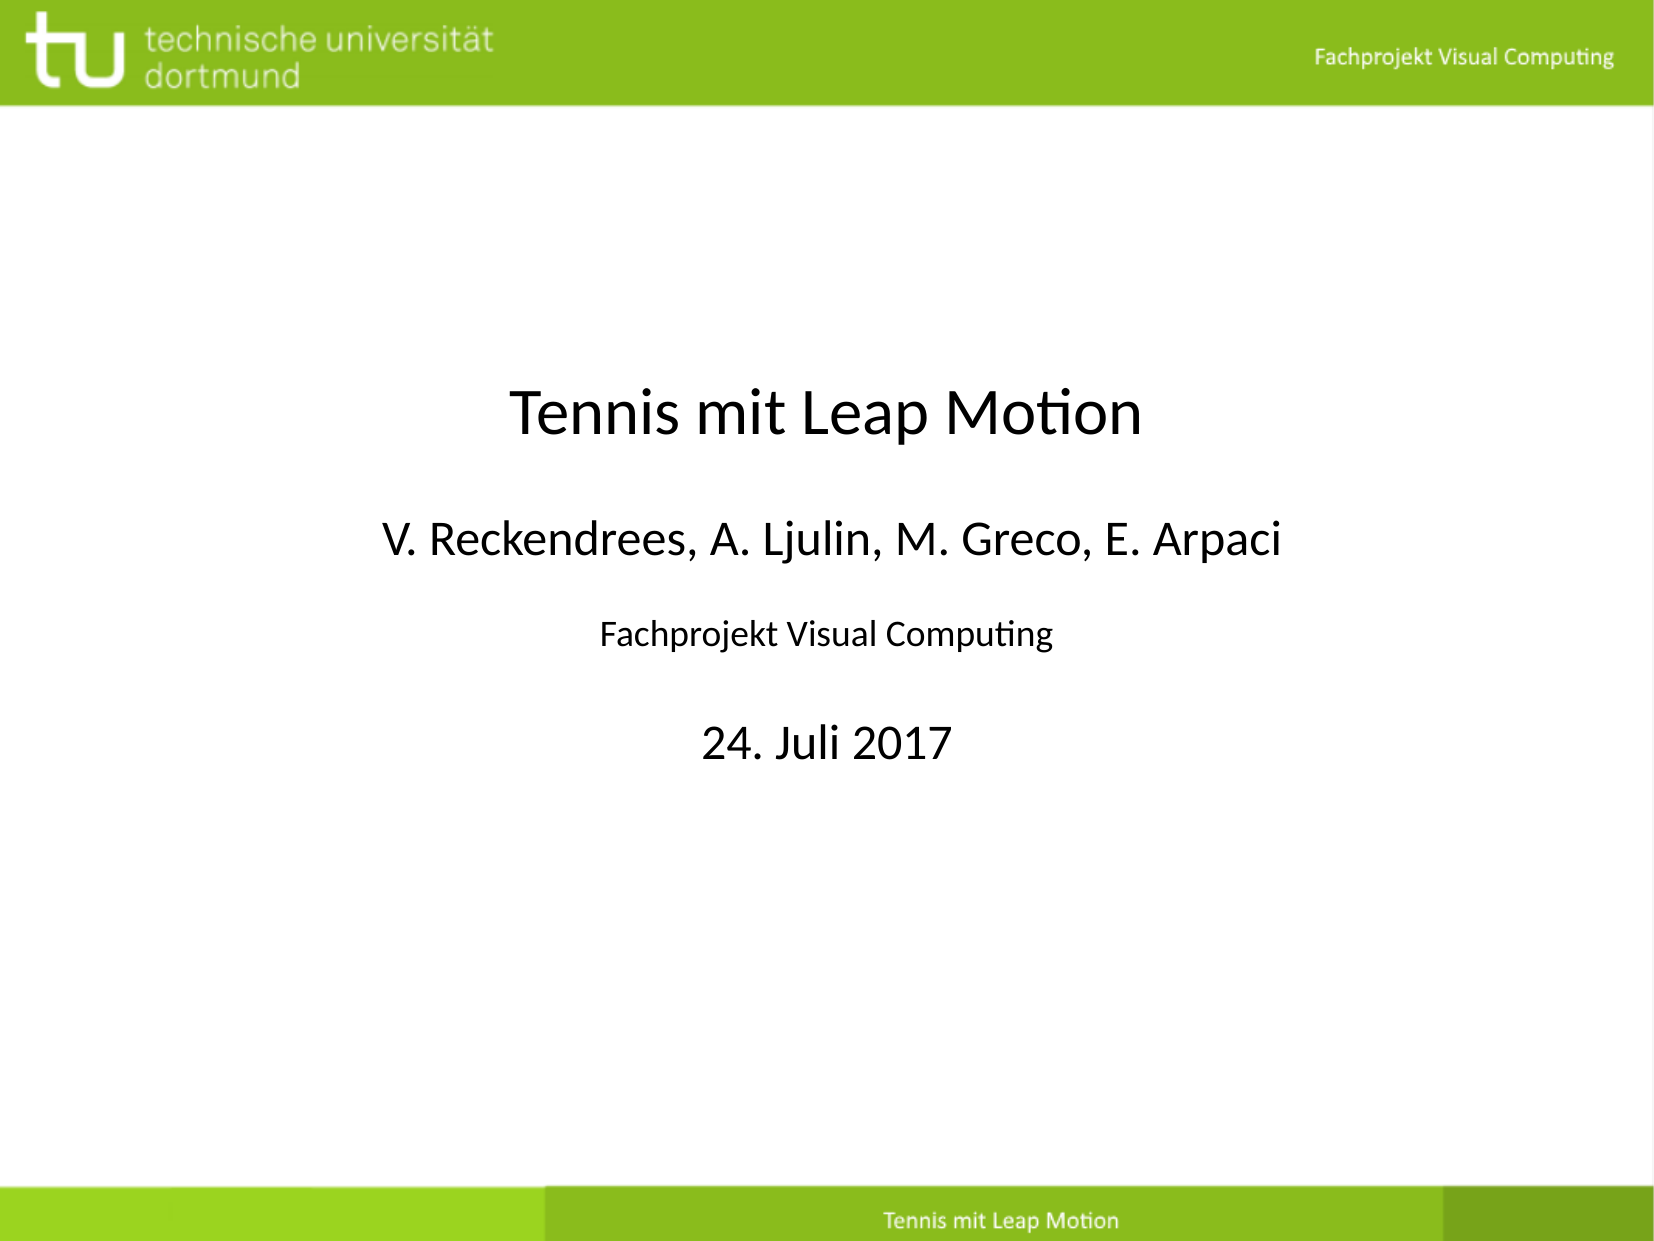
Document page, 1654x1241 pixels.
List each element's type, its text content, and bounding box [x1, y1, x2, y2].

text_box Tennis mit Leap Motion V. Reckendrees, A. Ljulin, M. Greco, E. Arpaci Fachprojekt Visual Computing 24. Juli 2017 [82, 331, 1571, 826]
picture [0, 0, 1654, 1241]
